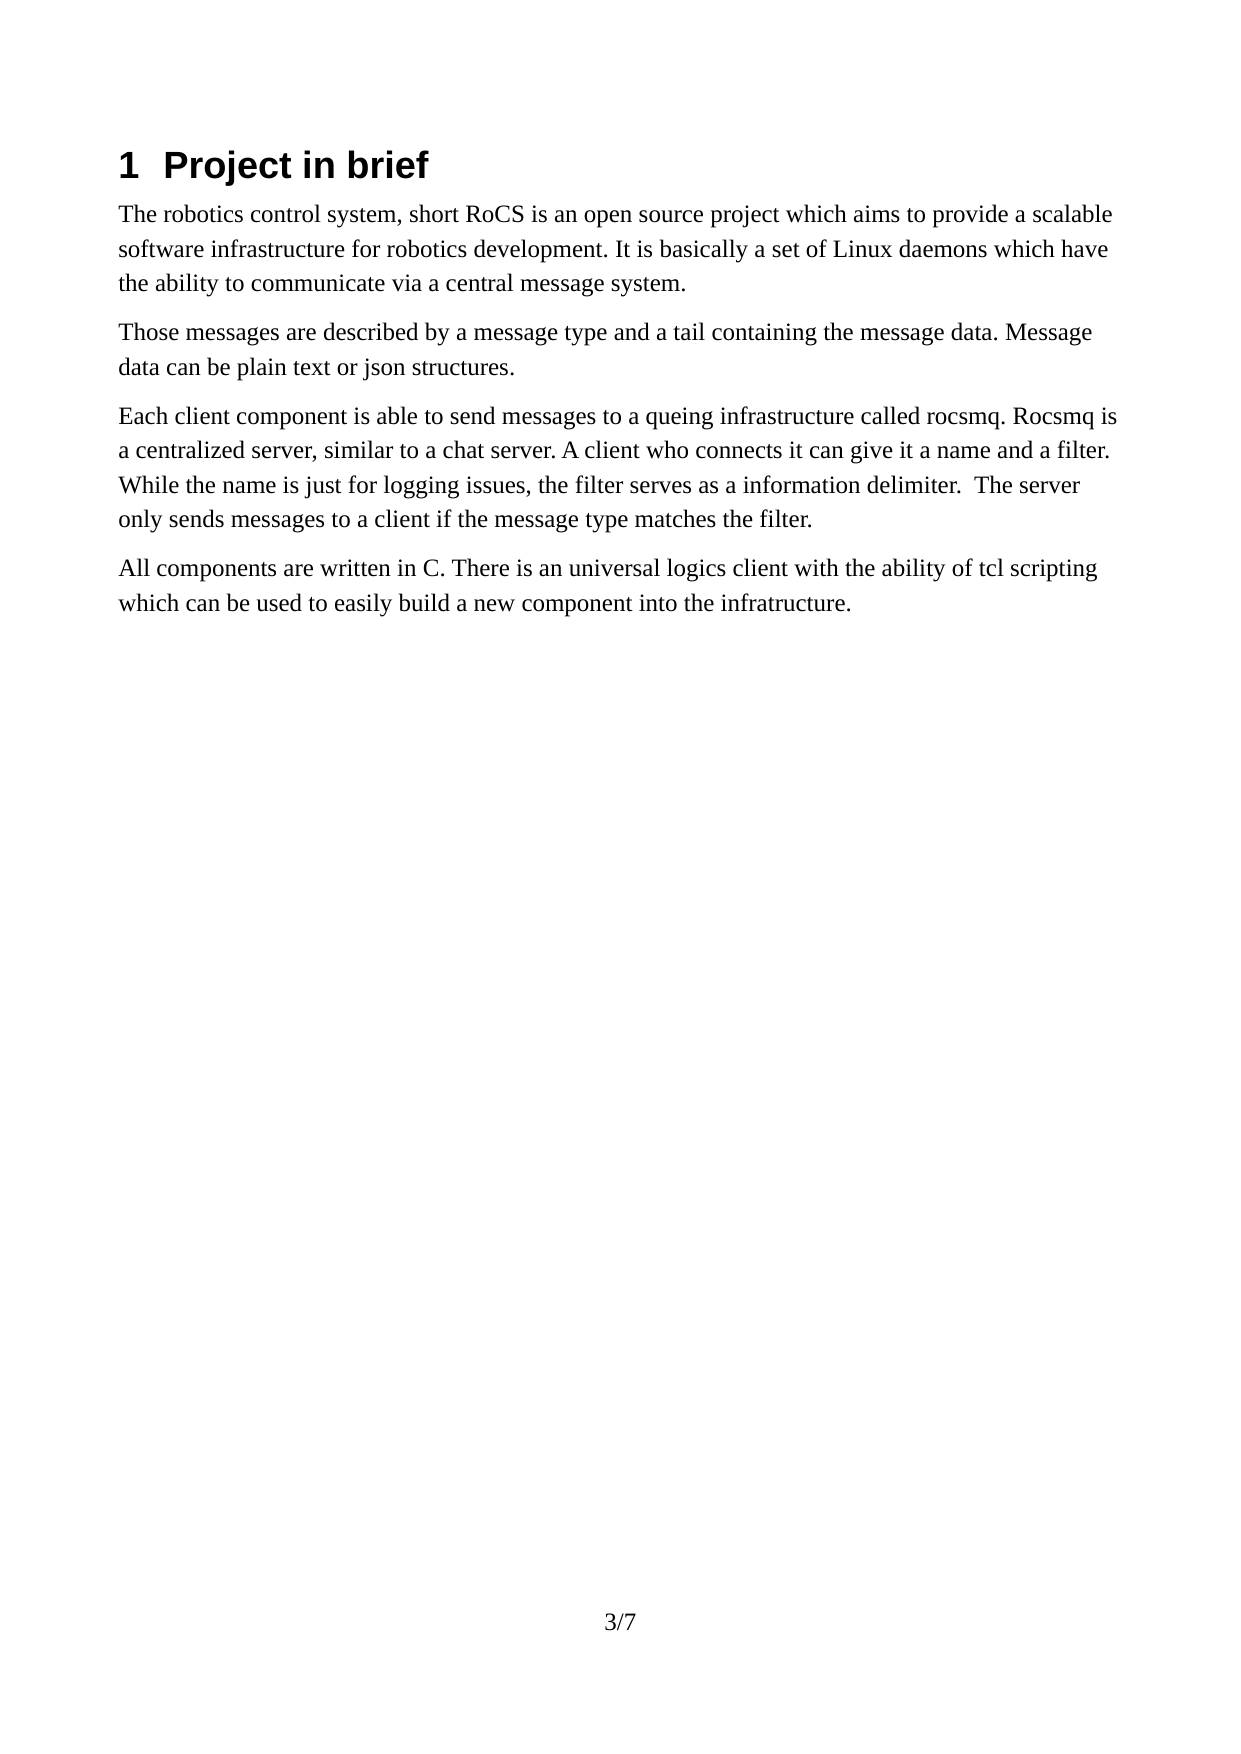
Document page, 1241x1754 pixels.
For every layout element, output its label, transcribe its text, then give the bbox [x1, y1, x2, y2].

text Those messages are described by a message type and a tail containing the message data. Message data can be plain text or json structures. [118, 317, 1122, 381]
text Each client component is able to send messages to a queing infrastructure called rocsmq. Rocsmq is a centralized server, similar to a chat server. A client who connects it can give it a name and a filter. While the name is just for logging issues, the filter serves as a information delimiter. The server only sends messages to a client if the message type matches the filter. [118, 401, 1122, 533]
text The robotics control system, short RoCS is an open source project which aims to provide a scalable software infrastructure for robotics development. It is basically a set of Linux daemons which have the ability to communicate via a central message system. [118, 199, 1122, 297]
text All components are written in C. There is an universal logics client with the ability of tcl scripting which can be used to easily build a new component into the infratructure. [118, 553, 1122, 617]
subtitle Project in brief [118, 143, 1122, 187]
